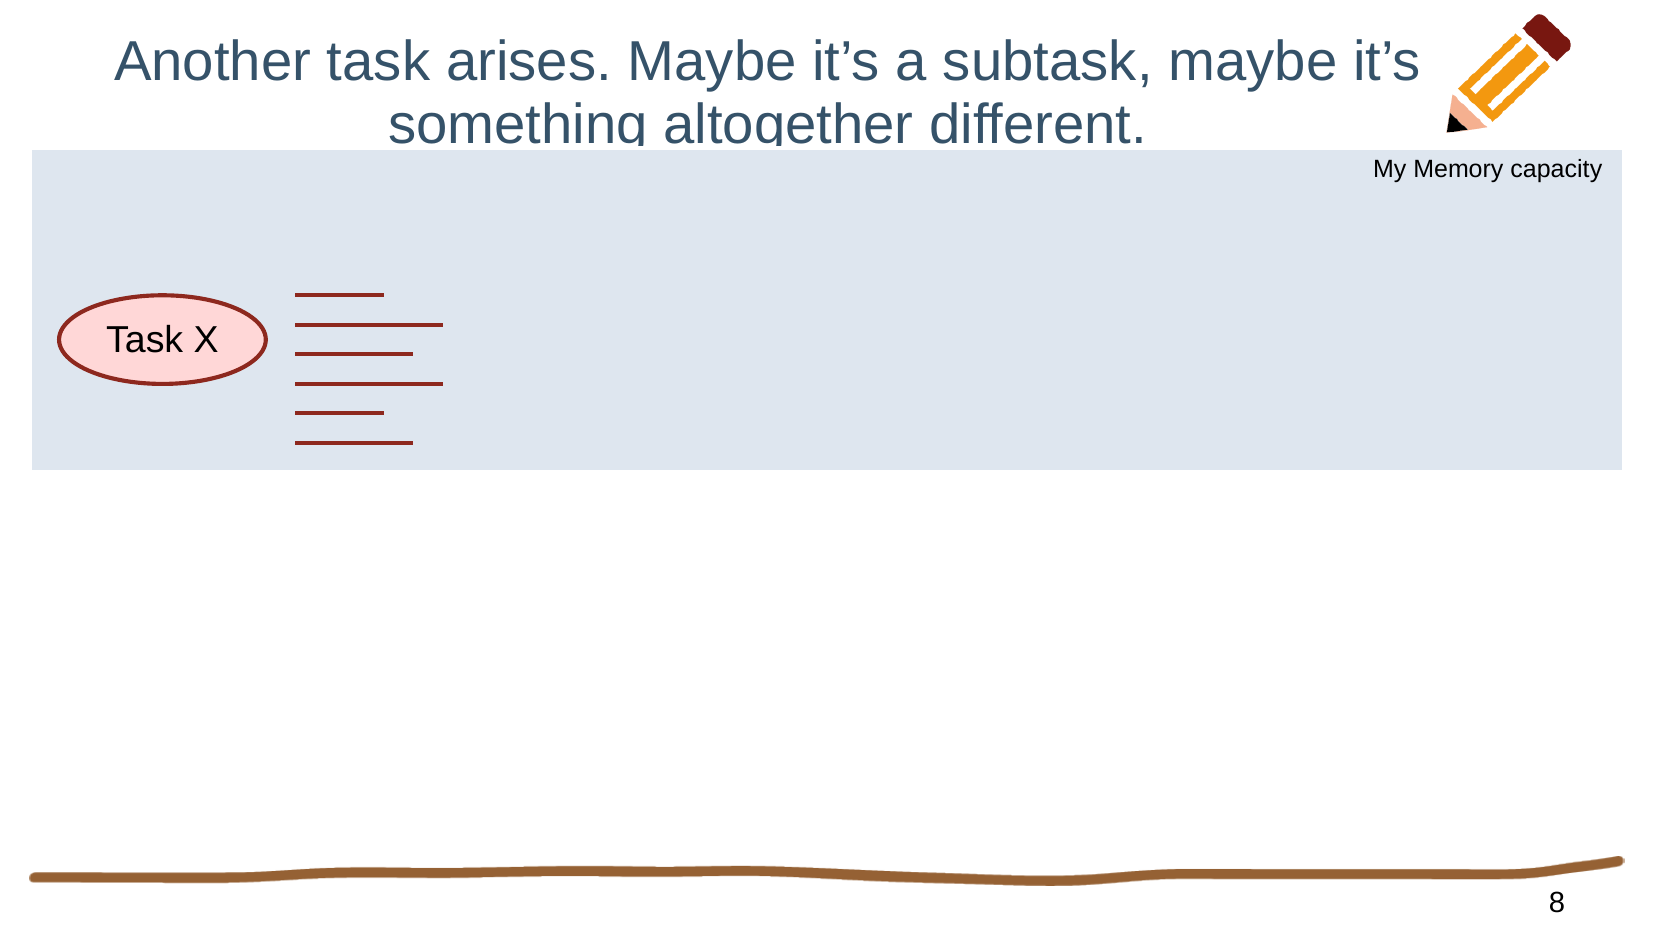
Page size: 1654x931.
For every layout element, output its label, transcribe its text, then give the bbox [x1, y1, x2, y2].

text_box [29, 147, 1625, 473]
picture [29, 856, 1625, 886]
picture [1446, 14, 1571, 133]
text_box Task X [59, 295, 266, 384]
title Another task arises. Maybe it’s a subtask, maybe it’s something altogether different. [88, 29, 1447, 147]
text_box My Memory capacity [1358, 147, 1618, 191]
